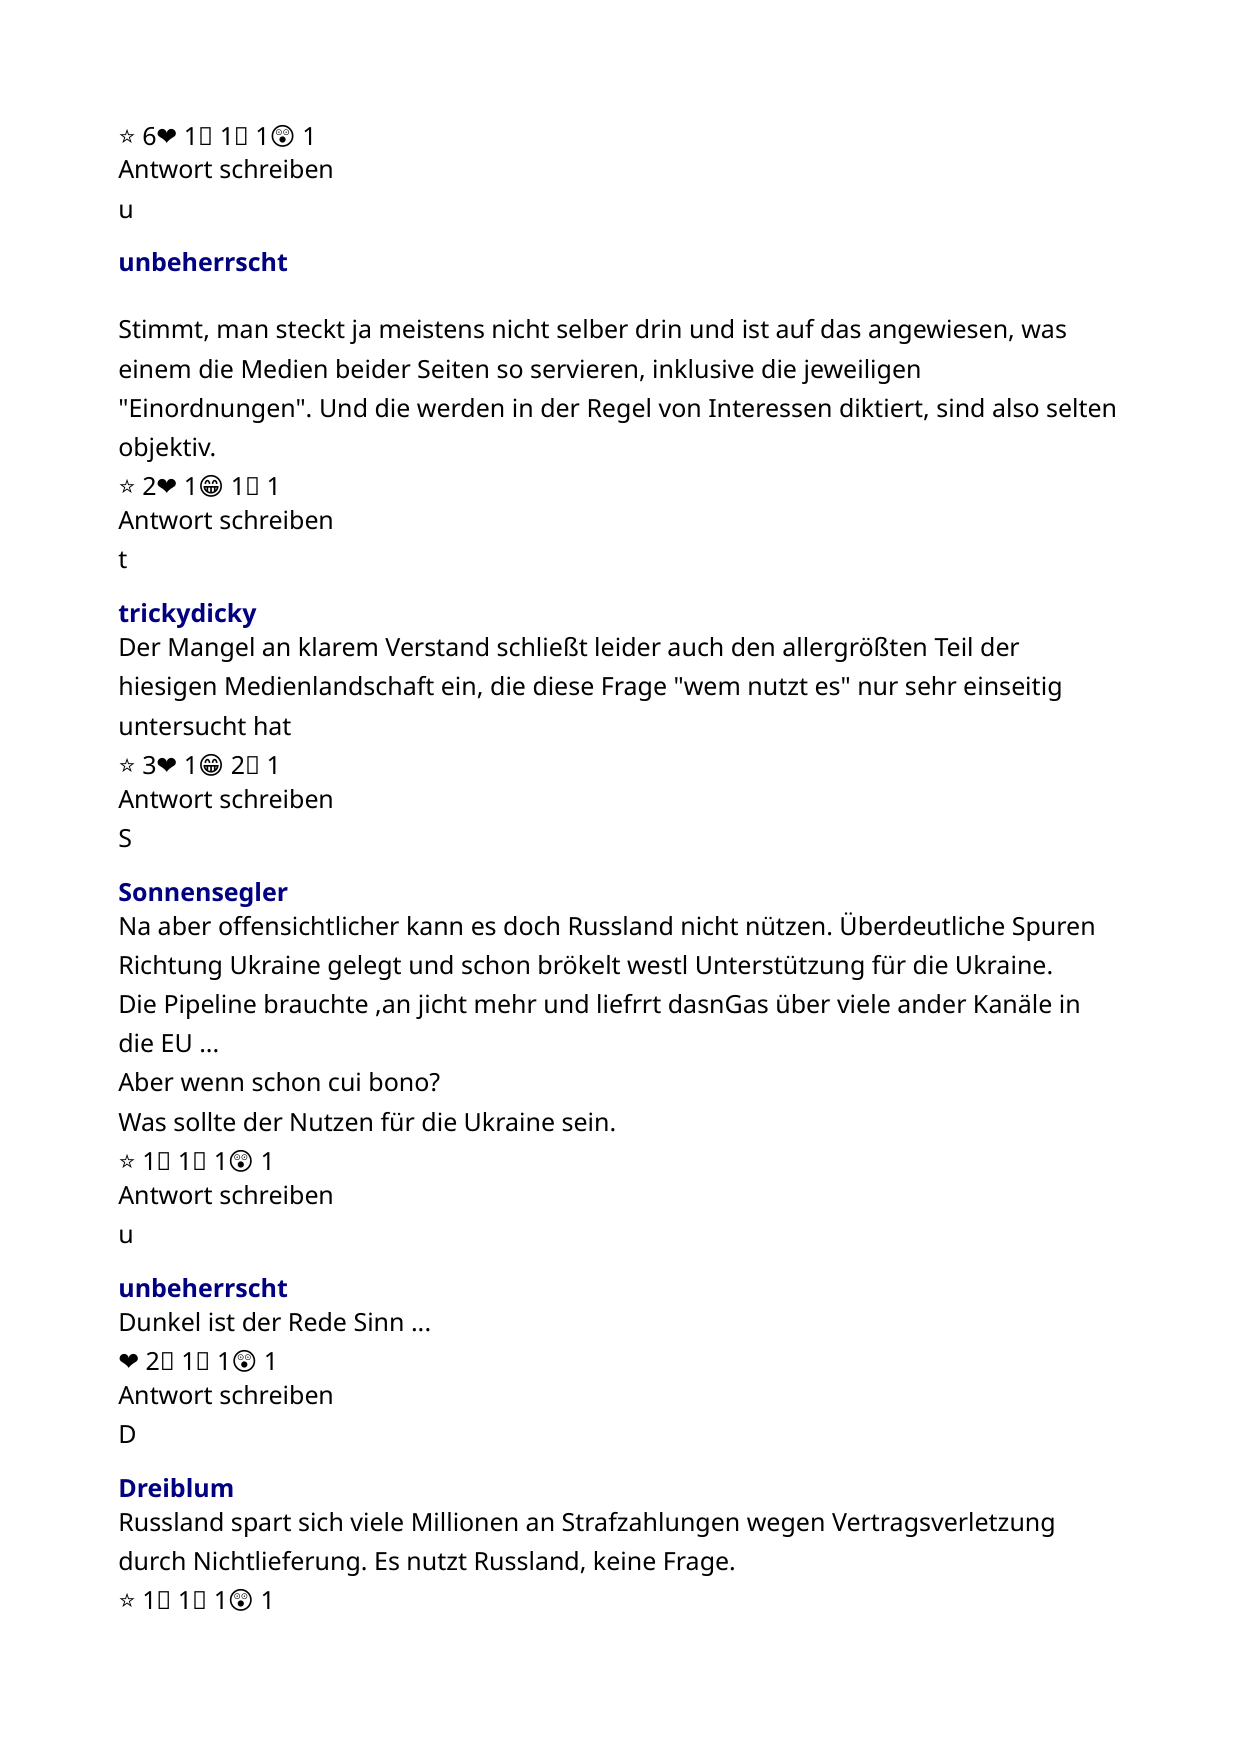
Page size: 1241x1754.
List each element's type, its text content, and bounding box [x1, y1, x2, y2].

subtitle unbeherrscht [118, 1270, 1122, 1304]
subtitle Sonnensegler [118, 874, 1122, 908]
text Was sollte der Nutzen für die Ukraine sein. [118, 1104, 1122, 1138]
text u [118, 1217, 1122, 1251]
subtitle trickydicky [118, 596, 1122, 630]
text Dunkel ist der Rede Sinn ... [118, 1304, 1122, 1338]
text Antwort schreiben [118, 1177, 1122, 1212]
text ⭐️ 1🙁 1🤨 1😲 1 [118, 1583, 1122, 1617]
text Antwort schreiben [118, 781, 1122, 816]
text Stimmt, man steckt ja meistens nicht selber drin und ist auf das angewiesen, was einem die Medien beider Seiten so servieren, inklusive die jeweiligen "Einordnungen". Und die werden in der Regel von Interessen diktiert, sind also selten objektiv. [118, 312, 1122, 464]
text ⭐️ 2❤️ 1😁 1🤨 1 [118, 469, 1122, 503]
text ❤️ 2🙁 1🤨 1😲 1 [118, 1344, 1122, 1378]
text Na aber offensichtlicher kann es doch Russland nicht nützen. Überdeutliche Spuren Richtung Ukraine gelegt und schon brökelt westl Unterstützung für die Ukraine. [118, 908, 1122, 982]
text Der Mangel an klarem Verstand schließt leider auch den allergrößten Teil der hiesigen Medienlandschaft ein, die diese Frage "wem nutzt es" nur sehr einseitig untersucht hat [118, 630, 1122, 742]
text S [118, 821, 1122, 855]
subtitle Dreiblum [118, 1471, 1122, 1505]
text Die Pipeline brauchte ,an jicht mehr und liefrrt dasnGas über viele ander Kanäle in die EU ... [118, 987, 1122, 1060]
text ⭐️ 3❤️ 1😁 2🤨 1 [118, 747, 1122, 781]
subtitle unbeherrscht [118, 245, 1122, 279]
text u [118, 191, 1122, 225]
text ⭐️ 1🙁 1🤨 1😲 1 [118, 1143, 1122, 1177]
text Antwort schreiben [118, 503, 1122, 537]
text Aber wenn schon cui bono? [118, 1065, 1122, 1099]
text ⭐️ 6❤️ 1🙁 1🤨 1😲 1 [118, 118, 1122, 152]
text D [118, 1417, 1122, 1451]
text Russland spart sich viele Millionen an Strafzahlungen wegen Vertragsverletzung durch Nichtlieferung. Es nutzt Russland, keine Frage. [118, 1505, 1122, 1578]
text Antwort schreiben [118, 1378, 1122, 1412]
text t [118, 542, 1122, 576]
text Antwort schreiben [118, 152, 1122, 186]
